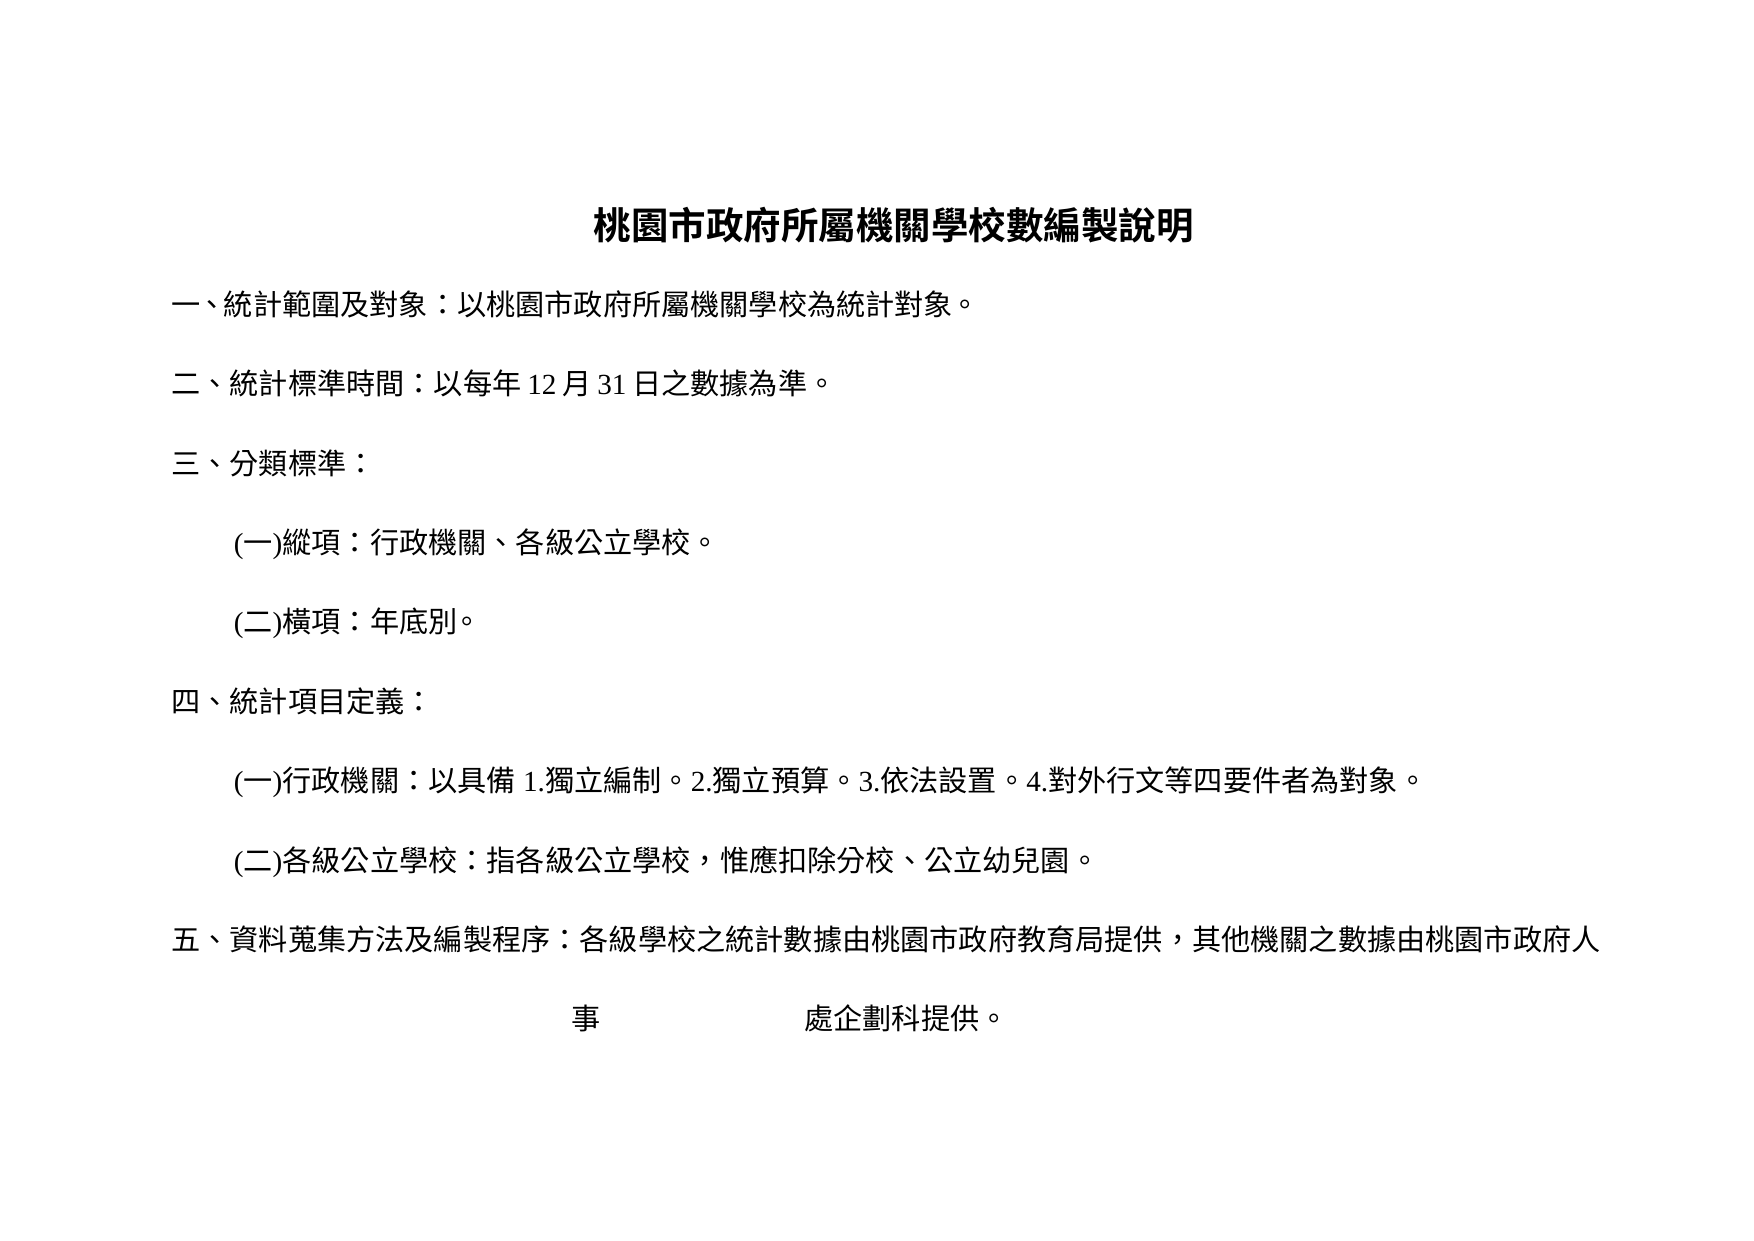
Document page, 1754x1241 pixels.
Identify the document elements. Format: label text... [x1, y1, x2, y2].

text (二)各級公立學校：指各級公立學校，惟應扣除分校、公立幼兒園。 [171, 818, 1616, 898]
text (一)行政機關：以具備 1.獨立編制。2.獨立預算。3.依法設置。4.對外行文等四要件者為對象。 [171, 739, 1616, 818]
text 五、資料蒐集方法及編製程序：各級學校之統計數據由桃園市政府教育局提供，其他機關之數據由桃園市政府人事 處企劃科提供。 [171, 898, 1616, 1057]
text 桃園市政府所屬機關學校數編製說明 [171, 183, 1616, 263]
text (一)縱項：行政機關、各級公立學校。 [171, 501, 1616, 580]
text 三、分類標準： [171, 422, 1616, 501]
text 一、統計範圍及對象：以桃園市政府所屬機關學校為統計對象。 [171, 263, 1616, 342]
text 二、統計標準時間：以每年12月31日之數據為準。 [171, 342, 1616, 422]
text (二)橫項：年底別。 [171, 580, 1616, 660]
text 四、統計項目定義： [171, 660, 1616, 739]
